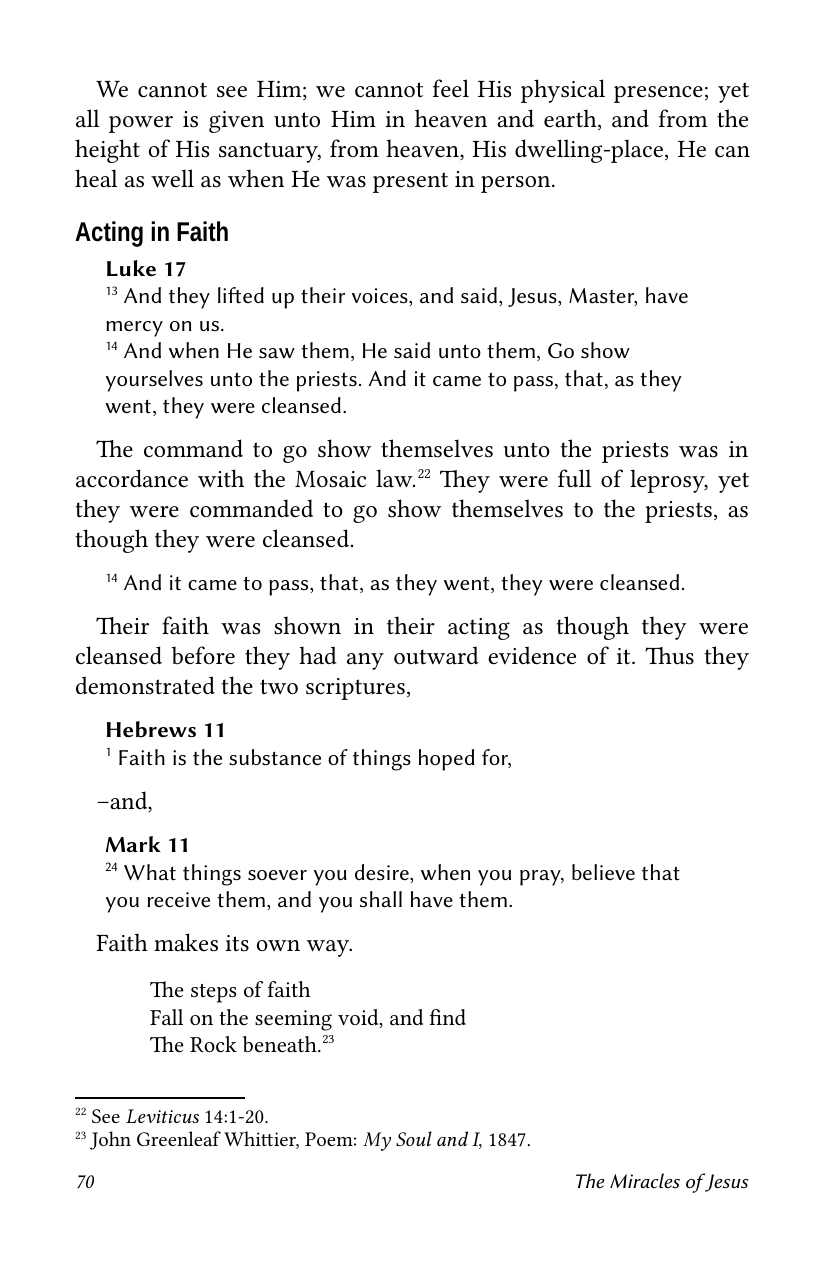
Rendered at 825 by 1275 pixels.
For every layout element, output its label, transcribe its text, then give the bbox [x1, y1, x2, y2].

text Faith makes its own way. [75, 929, 750, 958]
text See Leviticus 14:1-20. [75, 1104, 750, 1128]
text We cannot see Him; we cannot feel His physical presence; yet all power is given unto Him in heaven and earth, and from the height of His sanctuary, from heaven, His dwelling-place, He can heal as well as when He was present in person. [75, 75, 750, 193]
text –and, [75, 787, 750, 815]
text Their faith was shown in their acting as though they were cleansed before they had any outward evidence of it. Thus they demonstrated the two scriptures, [75, 612, 750, 701]
text The steps of faith [150, 977, 750, 1003]
text 14 And when He saw them, He said unto them, Go show yourselves unto the priests. And it came to pass, that, as they went, they were cleansed. [105, 338, 720, 419]
text Luke 17 [105, 256, 750, 282]
text 14 And it came to pass, that, as they went, they were cleansed. [105, 570, 720, 596]
text 13 And they lifted up their voices, and said, Jesus, Master, have mercy on us. [105, 283, 720, 337]
text 1 Faith is the substance of things hoped for, [105, 744, 720, 771]
text The Rock beneath. [150, 1032, 750, 1058]
text Fall on the seeming void, and find [150, 1004, 750, 1031]
text Hebrews 11 [105, 717, 750, 743]
text Mark 11 [105, 832, 750, 858]
subtitle Acting in Faith [75, 216, 750, 247]
text The command to go show themselves unto the priests was in accordance with the Mosaic law. They were full of leprosy, yet they were commanded to go show themselves to the priests, as though they were cleansed. [75, 435, 750, 553]
text 24 What things soever you desire, when you pray, believe that you receive them, and you shall have them. [105, 859, 720, 913]
text John Greenleaf Whittier, Poem: My Soul and I, 1847. [75, 1128, 750, 1152]
